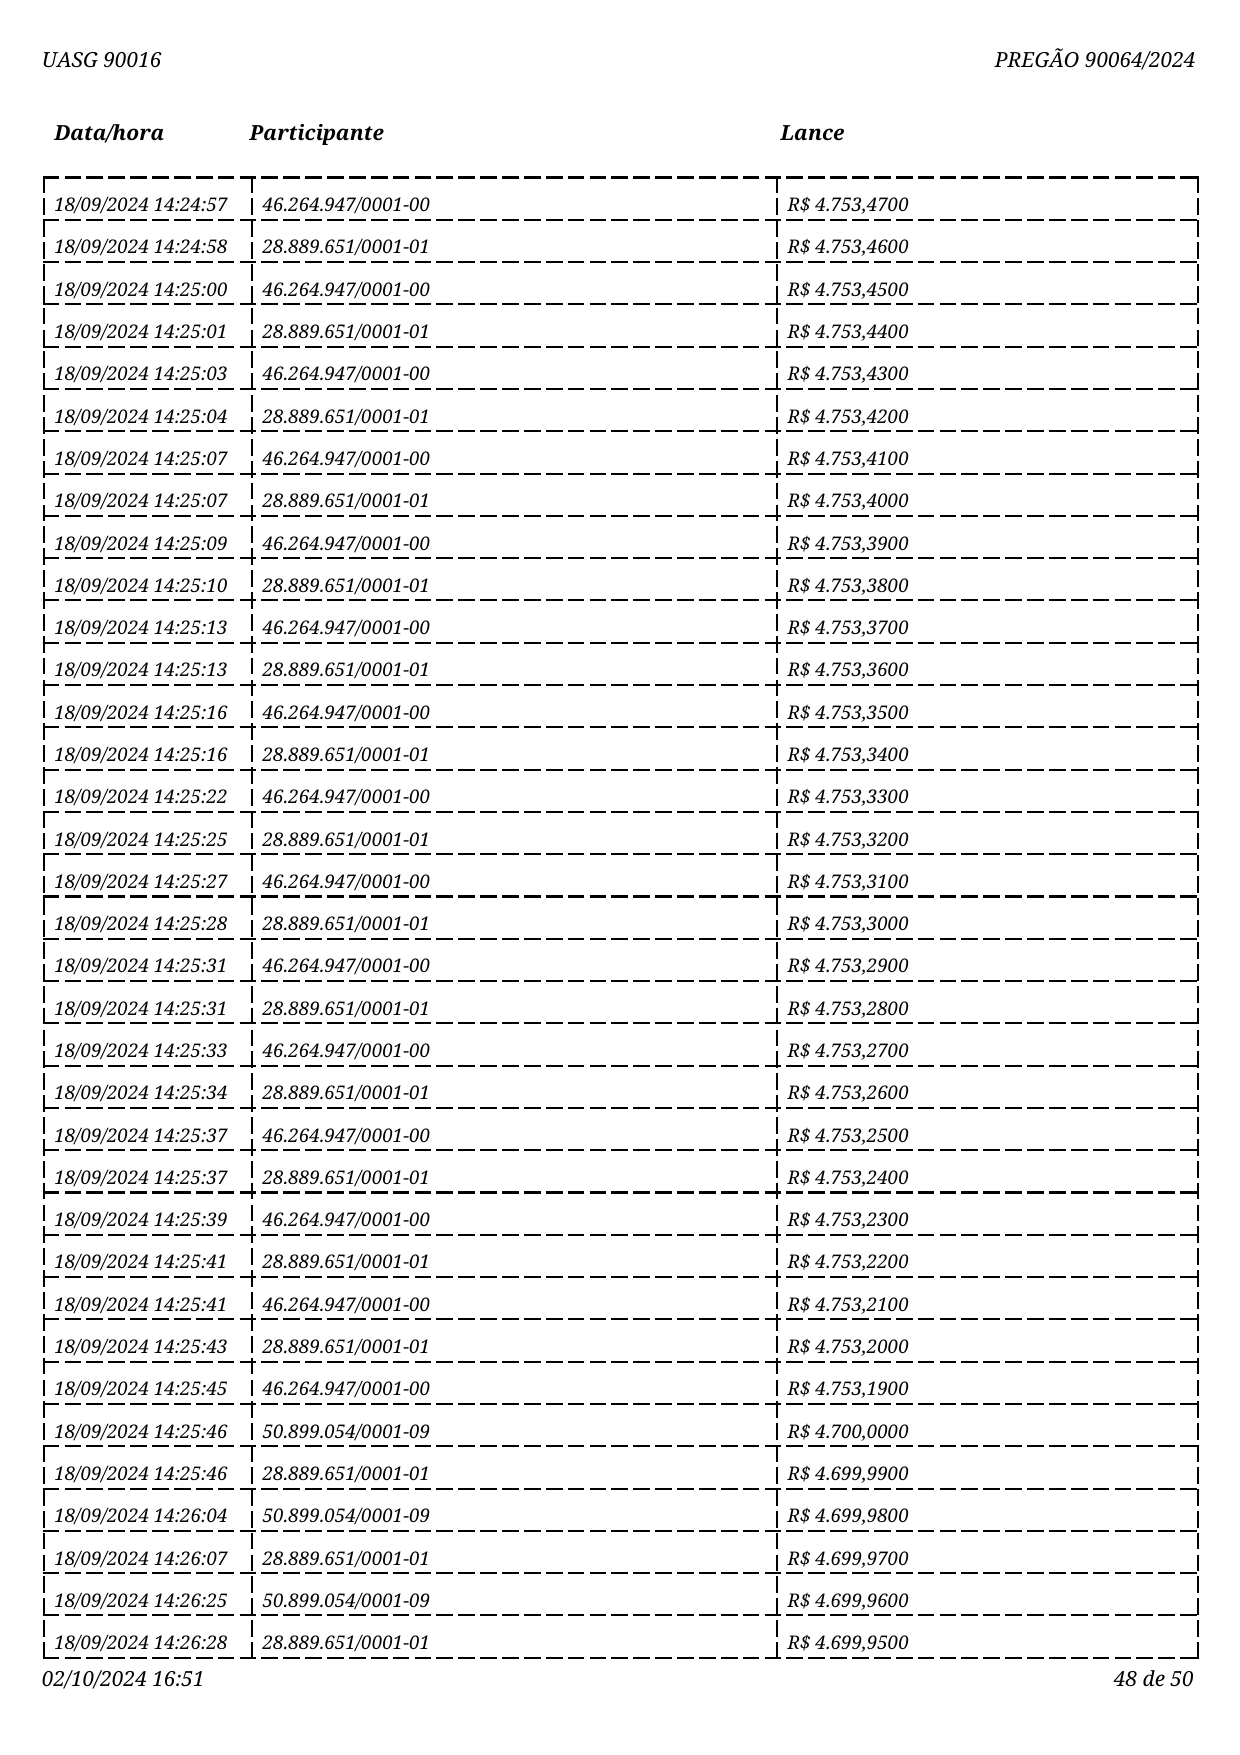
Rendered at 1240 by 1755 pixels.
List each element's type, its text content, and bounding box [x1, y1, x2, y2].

table_cell 18/09/2024 14:26:07 [44, 1530, 252, 1572]
table_cell 18/09/2024 14:25:16 [44, 726, 252, 768]
table_cell R$ 4.753,3200 [777, 811, 1198, 853]
table_cell 46.264.947/0001-00 [252, 853, 777, 895]
table_cell 50.899.054/0001-09 [252, 1403, 777, 1445]
table_cell 28.889.651/0001-01 [252, 557, 777, 599]
table_cell R$ 4.699,9600 [777, 1572, 1198, 1614]
table_cell R$ 4.753,4600 [777, 219, 1198, 261]
table_cell 18/09/2024 14:25:04 [44, 388, 252, 430]
table_cell 28.889.651/0001-01 [252, 1234, 777, 1276]
table_cell 18/09/2024 14:26:04 [44, 1488, 252, 1530]
table_cell 18/09/2024 14:25:13 [44, 642, 252, 684]
table_cell 18/09/2024 14:25:03 [44, 346, 252, 388]
table_cell 18/09/2024 14:26:25 [44, 1572, 252, 1614]
table_cell 18/09/2024 14:26:28 [44, 1614, 252, 1657]
table_cell 28.889.651/0001-01 [252, 1318, 777, 1361]
table_cell 18/09/2024 14:24:58 [44, 219, 252, 261]
table_cell R$ 4.753,3400 [777, 726, 1198, 768]
table_cell 46.264.947/0001-00 [252, 261, 777, 303]
table_cell 28.889.651/0001-01 [252, 980, 777, 1022]
table_cell 18/09/2024 14:25:31 [44, 938, 252, 980]
table_cell 28.889.651/0001-01 [252, 1065, 777, 1107]
table_cell 18/09/2024 14:25:07 [44, 430, 252, 472]
table_cell R$ 4.753,3700 [777, 599, 1198, 642]
table_cell 28.889.651/0001-01 [252, 642, 777, 684]
table_cell 18/09/2024 14:25:31 [44, 980, 252, 1022]
table_cell 28.889.651/0001-01 [252, 219, 777, 261]
table_cell R$ 4.753,3900 [777, 515, 1198, 557]
table_cell 18/09/2024 14:25:45 [44, 1361, 252, 1403]
table_cell R$ 4.753,2600 [777, 1065, 1198, 1107]
table_cell R$ 4.753,2700 [777, 1022, 1198, 1064]
table_cell 18/09/2024 14:25:41 [44, 1276, 252, 1318]
table_cell 46.264.947/0001-00 [252, 515, 777, 557]
table_cell R$ 4.753,2100 [777, 1276, 1198, 1318]
table_cell 18/09/2024 14:25:01 [44, 303, 252, 346]
table_cell 18/09/2024 14:25:22 [44, 769, 252, 811]
table_cell 18/09/2024 14:25:37 [44, 1107, 252, 1149]
table_cell R$ 4.753,4000 [777, 473, 1198, 515]
table_cell R$ 4.753,2300 [777, 1191, 1198, 1234]
table_cell 18/09/2024 14:25:37 [44, 1149, 252, 1191]
table_cell 18/09/2024 14:25:00 [44, 261, 252, 303]
table_cell 46.264.947/0001-00 [252, 346, 777, 388]
table_cell 46.264.947/0001-00 [252, 769, 777, 811]
table_cell 28.889.651/0001-01 [252, 811, 777, 853]
table_header R$ 4.753,4700 [777, 176, 1198, 219]
table_cell 18/09/2024 14:25:46 [44, 1445, 252, 1487]
table_cell 28.889.651/0001-01 [252, 303, 777, 346]
table_cell R$ 4.753,4100 [777, 430, 1198, 472]
table_cell R$ 4.753,2800 [777, 980, 1198, 1022]
table_cell 18/09/2024 14:25:41 [44, 1234, 252, 1276]
table_cell 28.889.651/0001-01 [252, 1445, 777, 1487]
table_cell 18/09/2024 14:25:33 [44, 1022, 252, 1064]
table_header 18/09/2024 14:24:57 [44, 176, 252, 219]
table_cell R$ 4.699,9800 [777, 1488, 1198, 1530]
table_cell R$ 4.753,4500 [777, 261, 1198, 303]
table_header 46.264.947/0001-00 [252, 176, 777, 219]
table_cell 46.264.947/0001-00 [252, 1022, 777, 1064]
table_cell R$ 4.753,2400 [777, 1149, 1198, 1191]
table_cell 28.889.651/0001-01 [252, 1530, 777, 1572]
table_cell 46.264.947/0001-00 [252, 1107, 777, 1149]
table_cell R$ 4.753,2500 [777, 1107, 1198, 1149]
table_cell 46.264.947/0001-00 [252, 1276, 777, 1318]
table_cell 28.889.651/0001-01 [252, 473, 777, 515]
table_cell 46.264.947/0001-00 [252, 599, 777, 642]
table_cell 18/09/2024 14:25:28 [44, 895, 252, 938]
table_cell R$ 4.753,2900 [777, 938, 1198, 980]
table_cell 18/09/2024 14:25:46 [44, 1403, 252, 1445]
table_cell 18/09/2024 14:25:07 [44, 473, 252, 515]
table_cell 18/09/2024 14:25:10 [44, 557, 252, 599]
table_cell 18/09/2024 14:25:16 [44, 684, 252, 726]
table_cell R$ 4.699,9500 [777, 1614, 1198, 1657]
table_cell R$ 4.753,3800 [777, 557, 1198, 599]
table_cell R$ 4.699,9900 [777, 1445, 1198, 1487]
table_cell 18/09/2024 14:25:34 [44, 1065, 252, 1107]
table_cell R$ 4.753,4400 [777, 303, 1198, 346]
table_cell 18/09/2024 14:25:43 [44, 1318, 252, 1361]
table_cell R$ 4.699,9700 [777, 1530, 1198, 1572]
table_cell 28.889.651/0001-01 [252, 388, 777, 430]
table_cell R$ 4.753,2200 [777, 1234, 1198, 1276]
table_cell 46.264.947/0001-00 [252, 938, 777, 980]
table_cell 18/09/2024 14:25:13 [44, 599, 252, 642]
table_cell R$ 4.753,3500 [777, 684, 1198, 726]
table_cell 50.899.054/0001-09 [252, 1572, 777, 1614]
table_cell 46.264.947/0001-00 [252, 684, 777, 726]
table_cell 18/09/2024 14:25:27 [44, 853, 252, 895]
table_cell 28.889.651/0001-01 [252, 1149, 777, 1191]
table_cell 18/09/2024 14:25:25 [44, 811, 252, 853]
table_cell 28.889.651/0001-01 [252, 1614, 777, 1657]
table_cell 28.889.651/0001-01 [252, 895, 777, 938]
table_cell 18/09/2024 14:25:39 [44, 1191, 252, 1234]
table_cell 46.264.947/0001-00 [252, 430, 777, 472]
table_cell R$ 4.753,4200 [777, 388, 1198, 430]
table_cell 46.264.947/0001-00 [252, 1361, 777, 1403]
table_cell R$ 4.753,3600 [777, 642, 1198, 684]
table_cell R$ 4.753,3100 [777, 853, 1198, 895]
table_cell R$ 4.753,1900 [777, 1361, 1198, 1403]
table_cell 46.264.947/0001-00 [252, 1191, 777, 1234]
table_cell R$ 4.753,3000 [777, 895, 1198, 938]
table_cell R$ 4.753,4300 [777, 346, 1198, 388]
table_cell R$ 4.700,0000 [777, 1403, 1198, 1445]
table_cell R$ 4.753,2000 [777, 1318, 1198, 1361]
table_cell 50.899.054/0001-09 [252, 1488, 777, 1530]
table_cell 28.889.651/0001-01 [252, 726, 777, 768]
table_cell 18/09/2024 14:25:09 [44, 515, 252, 557]
table_cell R$ 4.753,3300 [777, 769, 1198, 811]
